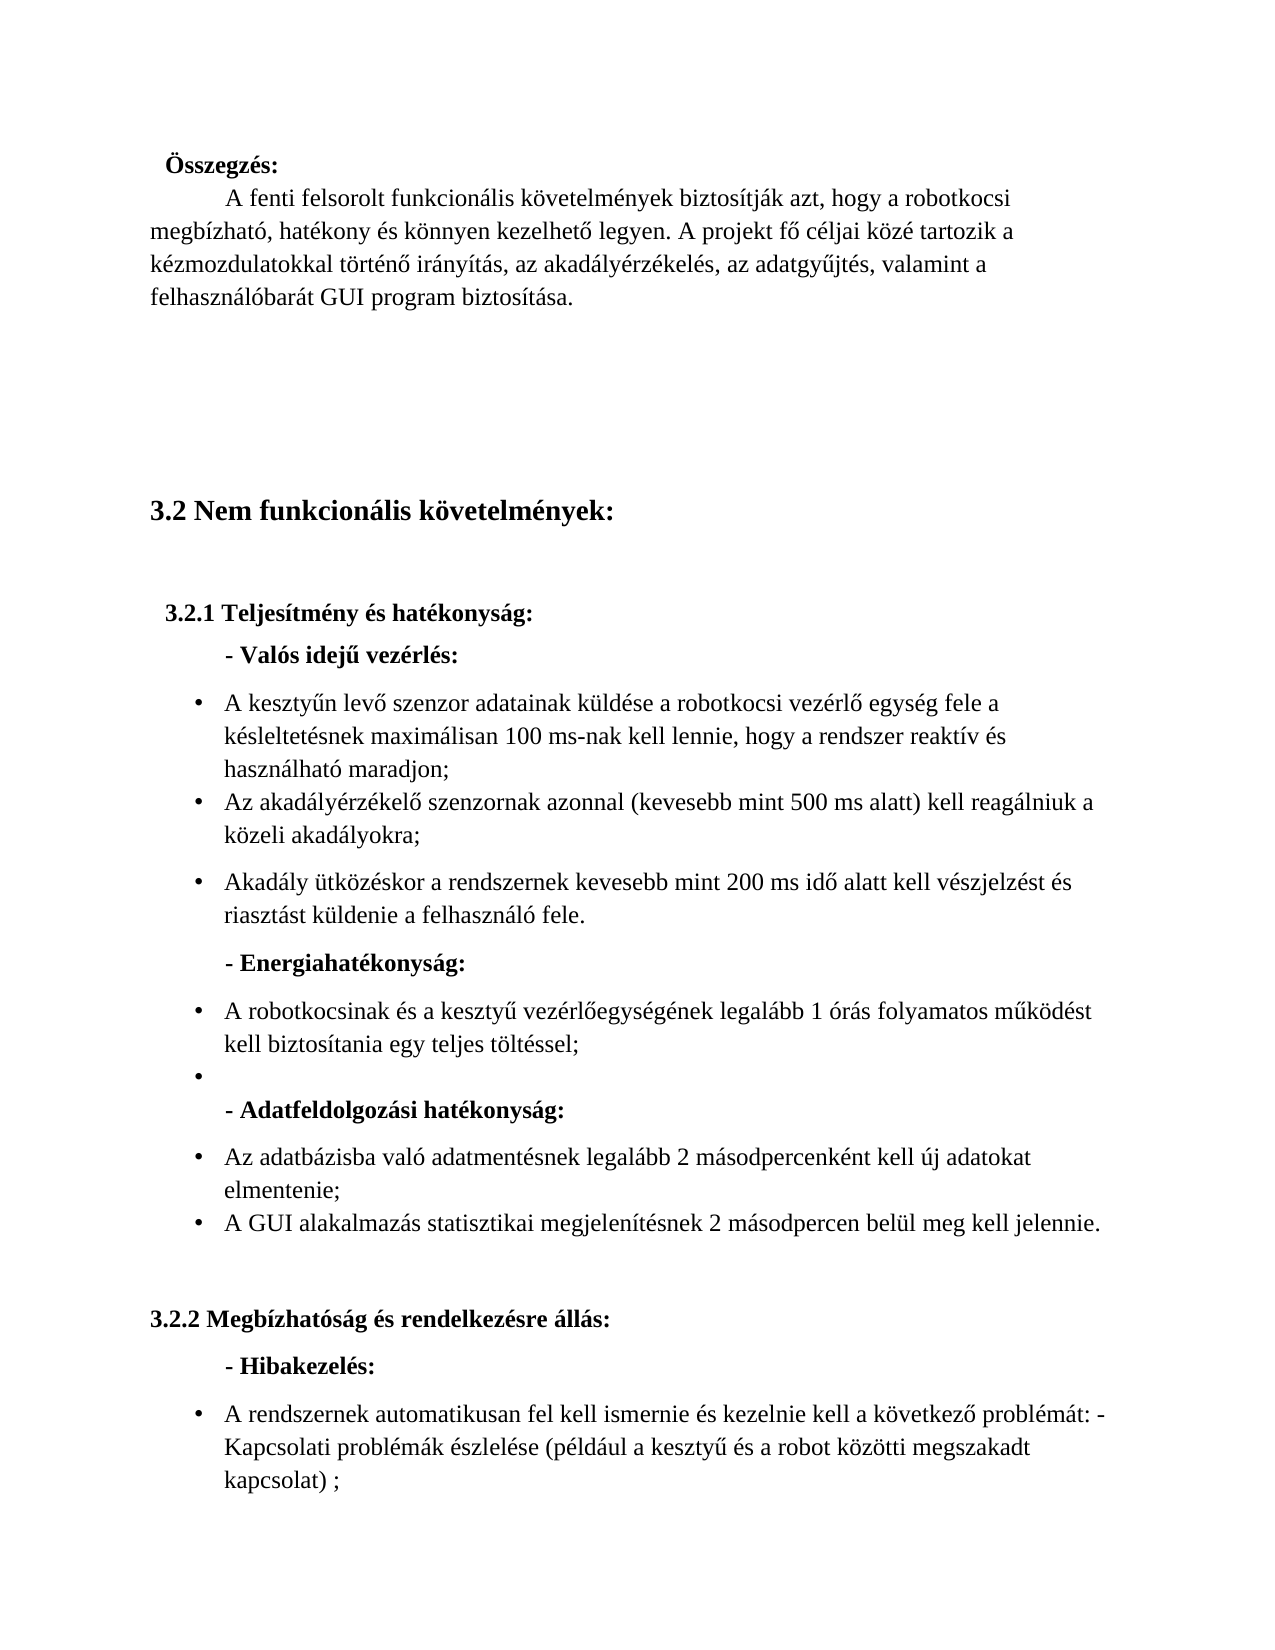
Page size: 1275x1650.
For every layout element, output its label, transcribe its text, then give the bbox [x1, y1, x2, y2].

list A rendszernek automatikusan fel kell ismernie és kezelnie kell a következő problémát: - Kapcsolati problémák észlelése (például a kesztyű és a robot közötti megszakadt kapcsolat) ; [194, 1399, 1125, 1494]
text - Hibakezelés: [150, 1351, 1125, 1380]
list A kesztyűn levő szenzor adatainak küldése a robotkocsi vezérlő egység fele a késleltetésnek maximálisan 100 ms-nak kell lennie, hogy a rendszer reaktív és használható maradjon; [194, 688, 1125, 783]
text - Valós idejű vezérlés: [150, 640, 1125, 669]
text - Adatfeldolgozási hatékonyság: [150, 1095, 1125, 1123]
list A GUI alakalmazás statisztikai megjelenítésnek 2 másodpercen belül meg kell jelennie. [194, 1208, 1125, 1237]
list Akadály ütközéskor a rendszernek kevesebb mint 200 ms idő alatt kell vészjelzést és riasztást küldenie a felhasználó fele. [194, 867, 1125, 929]
text 3.2.2 Megbízhatóság és rendelkezésre állás: [150, 1304, 1125, 1332]
list Az adatbázisba való adatmentésnek legalább 2 másodpercenként kell új adatokat elmentenie; [194, 1142, 1125, 1204]
text - Energiahatékonyság: [150, 948, 1125, 977]
list A robotkocsinak és a kesztyű vezérlőegységének legalább 1 órás folyamatos működést kell biztosítania egy teljes töltéssel; [194, 996, 1125, 1057]
list Az akadályérzékelő szenzornak azonnal (kevesebb mint 500 ms alatt) kell reagálniuk a közeli akadályokra; [194, 787, 1125, 849]
text 3.2 Nem funkcionális követelmények: [150, 493, 1125, 527]
text A fenti felsorolt funkcionális követelmények biztosítják azt, hogy a robotkocsi megbízható, hatékony és könnyen kezelhető legyen. A projekt fő céljai közé tartozik a kézmozdulatokkal történő irányítás, az akadályérzékelés, az adatgyűjtés, valamint a felhasználóbarát GUI program biztosítása. [150, 183, 1125, 311]
subtitle 3.2.1 Teljesítmény és hatékonyság: [150, 598, 1125, 627]
subtitle Összegzés: [150, 150, 1125, 179]
